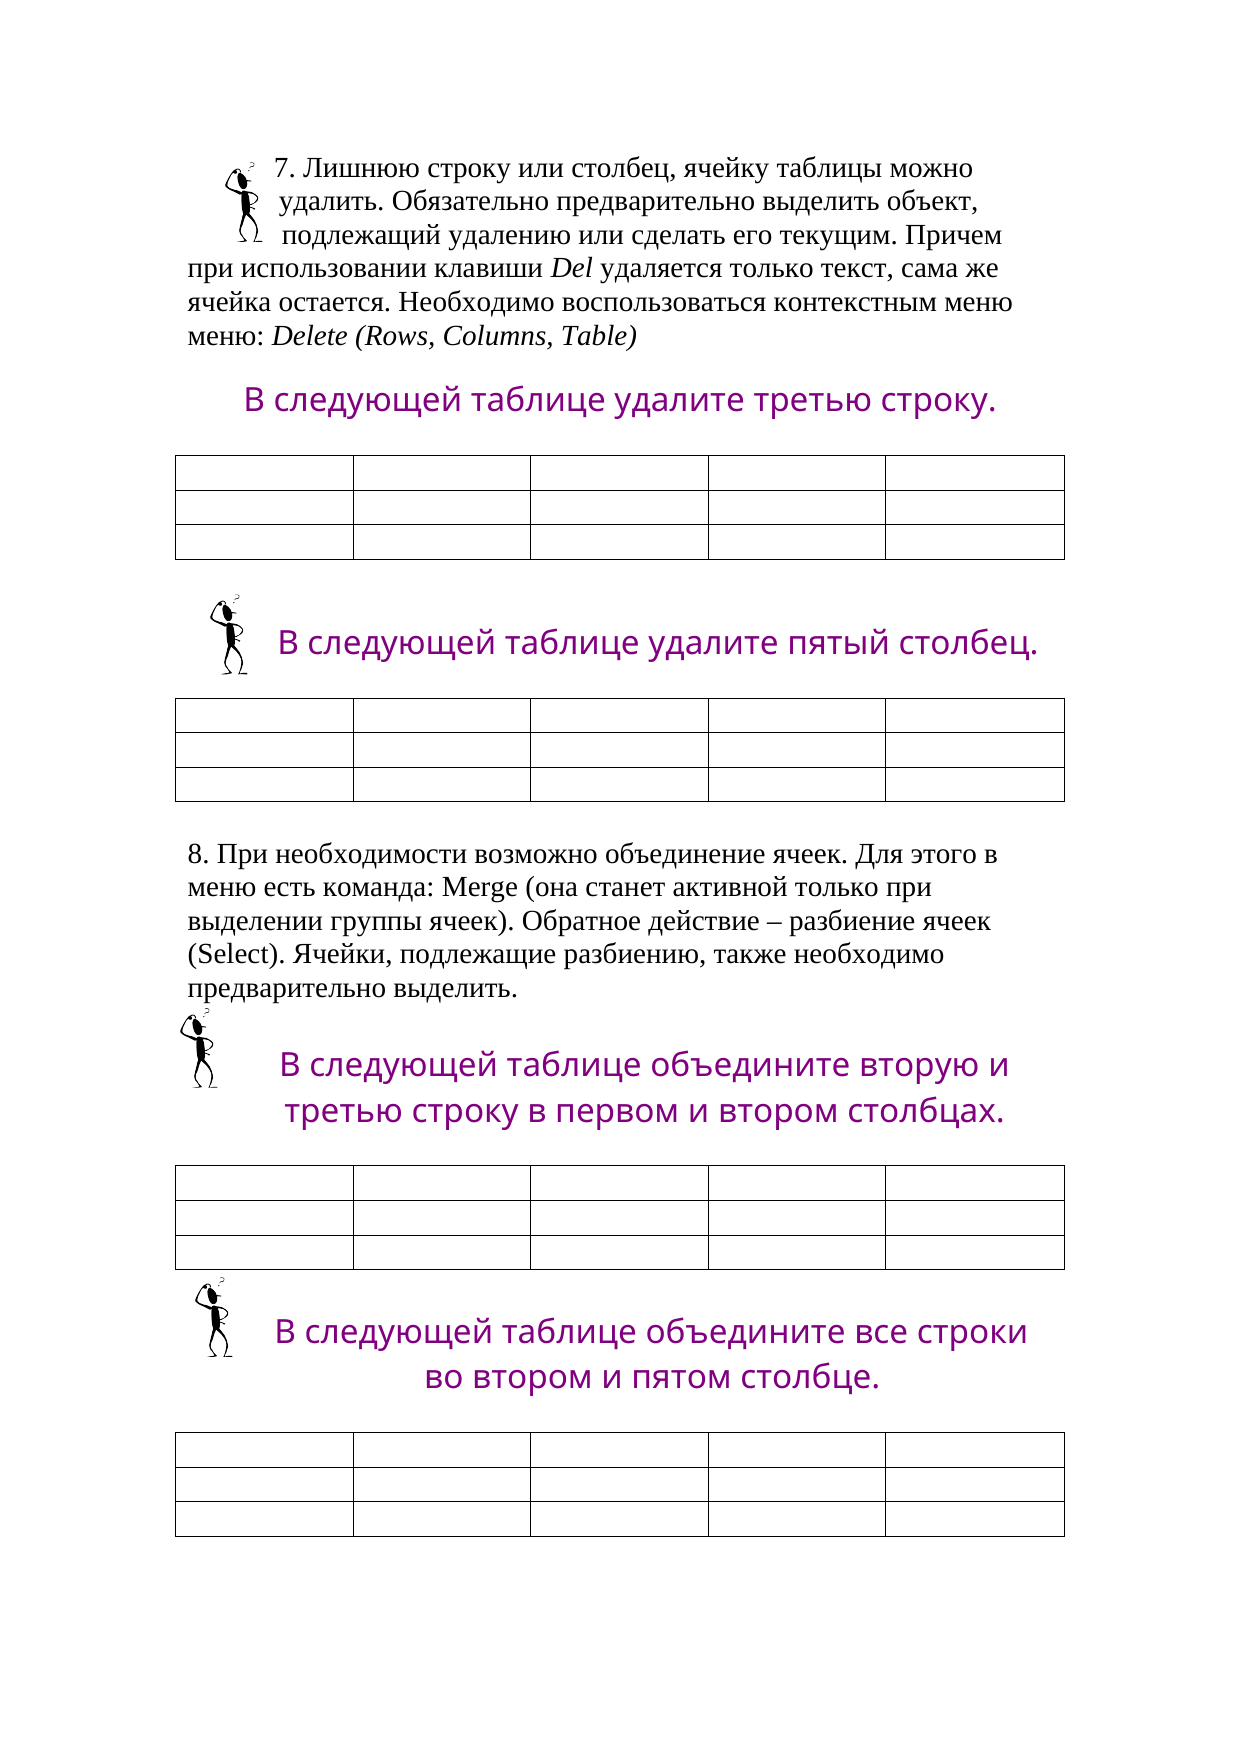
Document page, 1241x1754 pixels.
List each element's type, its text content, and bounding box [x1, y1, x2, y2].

table_cell [709, 491, 885, 524]
table_cell [709, 1201, 885, 1234]
text В следующей таблице объедините все строки во втором и пятом столбце. [187, 1308, 1053, 1398]
table_cell [709, 1502, 885, 1536]
table_header [709, 1433, 885, 1467]
table_cell [531, 733, 708, 767]
table_cell [531, 1201, 708, 1234]
table_cell [176, 1502, 353, 1536]
table_cell [886, 1468, 1064, 1501]
table_cell [709, 1236, 885, 1269]
table_header [354, 699, 530, 732]
table_header [886, 699, 1064, 732]
table_header [176, 456, 353, 490]
table_cell [886, 491, 1064, 524]
table_header [709, 456, 885, 490]
table_cell [886, 733, 1064, 767]
table_cell [531, 1236, 708, 1269]
table_cell [176, 491, 353, 524]
table_cell [354, 1236, 530, 1269]
table_cell [176, 1468, 353, 1501]
table_header [531, 1166, 708, 1200]
table_cell [354, 768, 530, 801]
table_cell [531, 1468, 708, 1501]
text В следующей таблице удалите третью строку. [187, 376, 1053, 422]
table_header [354, 1433, 530, 1467]
table_cell [709, 525, 885, 559]
table_header [531, 1433, 708, 1467]
table_cell [354, 1502, 530, 1536]
table_cell [886, 768, 1064, 801]
table_cell [354, 1468, 530, 1501]
table_cell [531, 491, 708, 524]
text 7. Лишнюю строку или столбец, ячейку таблицы можно удалить. Обязательно предварительно выделить объект, подлежащий удалению или сделать его текущим. Причем при использовании клавиши Del удаляется только текст, сама же ячейка остается. Необходимо воспользоваться контекстным меню меню: Delete (Rows, Columns, Table) [187, 150, 1053, 351]
table_header [354, 456, 530, 490]
table_header [709, 1166, 885, 1200]
text В следующей таблице удалите пятый столбец. [229, 618, 1053, 664]
table_cell [176, 733, 353, 767]
text [187, 618, 227, 664]
table_cell [354, 1201, 530, 1234]
table_cell [176, 1236, 353, 1269]
table_cell [531, 525, 708, 559]
table_header [886, 1166, 1064, 1200]
table_header [354, 1166, 530, 1200]
table_cell [886, 1502, 1064, 1536]
table_cell [886, 1236, 1064, 1269]
table_cell [709, 733, 885, 767]
table_cell [354, 733, 530, 767]
text В следующей таблице объедините вторую и третью строку в первом и втором столбцах. [187, 1041, 1053, 1132]
table_header [176, 1166, 353, 1200]
table_cell [176, 768, 353, 801]
table_header [709, 699, 885, 732]
table_header [531, 456, 708, 490]
table_header [176, 699, 353, 732]
table_header [531, 699, 708, 732]
table_cell [354, 525, 530, 559]
table_cell [709, 1468, 885, 1501]
text 8. При необходимости возможно объединение ячеек. Для этого в меню есть команда: Merge (она станет активной только при выделении группы ячеек). Обратное действие – разбиение ячеек (Select). Ячейки, подлежащие разбиению, также необходимо предварительно выделить. [187, 836, 1053, 1003]
table_cell [531, 1502, 708, 1536]
table_cell [176, 1201, 353, 1234]
table_cell [354, 491, 530, 524]
table_cell [886, 525, 1064, 559]
table_header [176, 1433, 353, 1467]
table_cell [531, 768, 708, 801]
table_cell [709, 768, 885, 801]
table_header [886, 1433, 1064, 1467]
table_cell [886, 1201, 1064, 1234]
table_header [886, 456, 1064, 490]
table_cell [176, 525, 353, 559]
